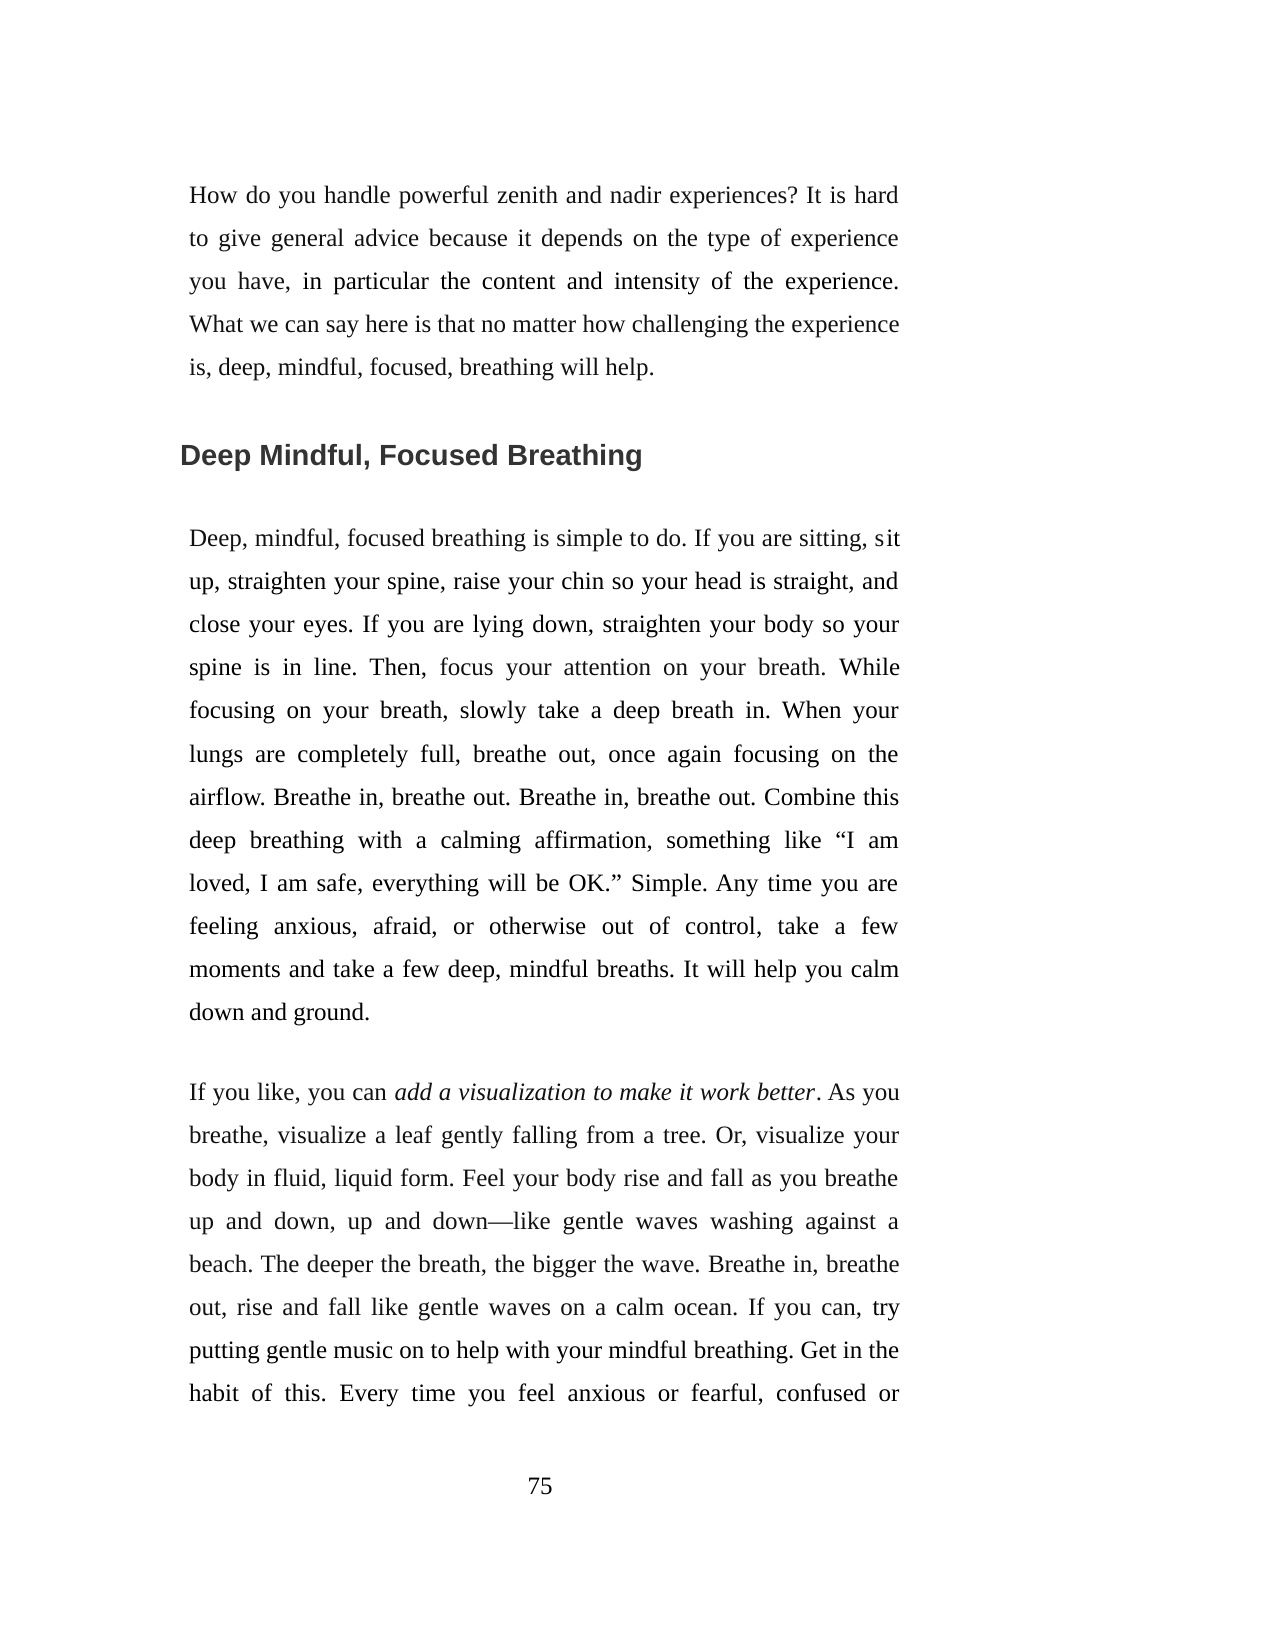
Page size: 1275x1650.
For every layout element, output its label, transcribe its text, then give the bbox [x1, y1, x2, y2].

text Deep, mindful, focused breathing is simple to do. If you are sitting, sit up, straighten your spine, raise your chin so your head is straight, and close your eyes. If you are lying down, straighten your body so your spine is in line. Then, focus your attention on your breath. While focusing on your breath, slowly take a deep breath in. When your lungs are completely full, breathe out, once again focusing on the airflow. Breathe in, breathe out. Breathe in, breathe out. Combine this deep breathing with a calming affirmation, something like “I am loved, I am safe, everything will be OK.” Simple. Any time you are feeling anxious, afraid, or otherwise out of control, take a few moments and take a few deep, mindful breaths. It will help you calm down and ground. [189, 523, 900, 1026]
text If you like, you can add a visualization to make it work better. As you breathe, visualize a leaf gently falling from a tree. Or, visualize your body in fluid, liquid form. Feel your body rise and fall as you breathe up and down, up and down—like gentle waves washing against a beach. The deeper the breath, the bigger the wave. Breathe in, breathe out, rise and fall like gentle waves on a calm ocean. If you can, try putting gentle music on to help with your mindful breathing. Get in the habit of this. Every time you feel anxious or fearful, confused or [189, 1077, 900, 1407]
subtitle Deep Mindful, Focused Breathing [180, 438, 900, 471]
text How do you handle powerful zenith and nadir experiences? It is hard to give general advice because it depends on the type of experience you have, in particular the content and intensity of the experience. What we can say here is that no matter how challenging the experience is, deep, mindful, focused, breathing will help. [189, 180, 900, 381]
